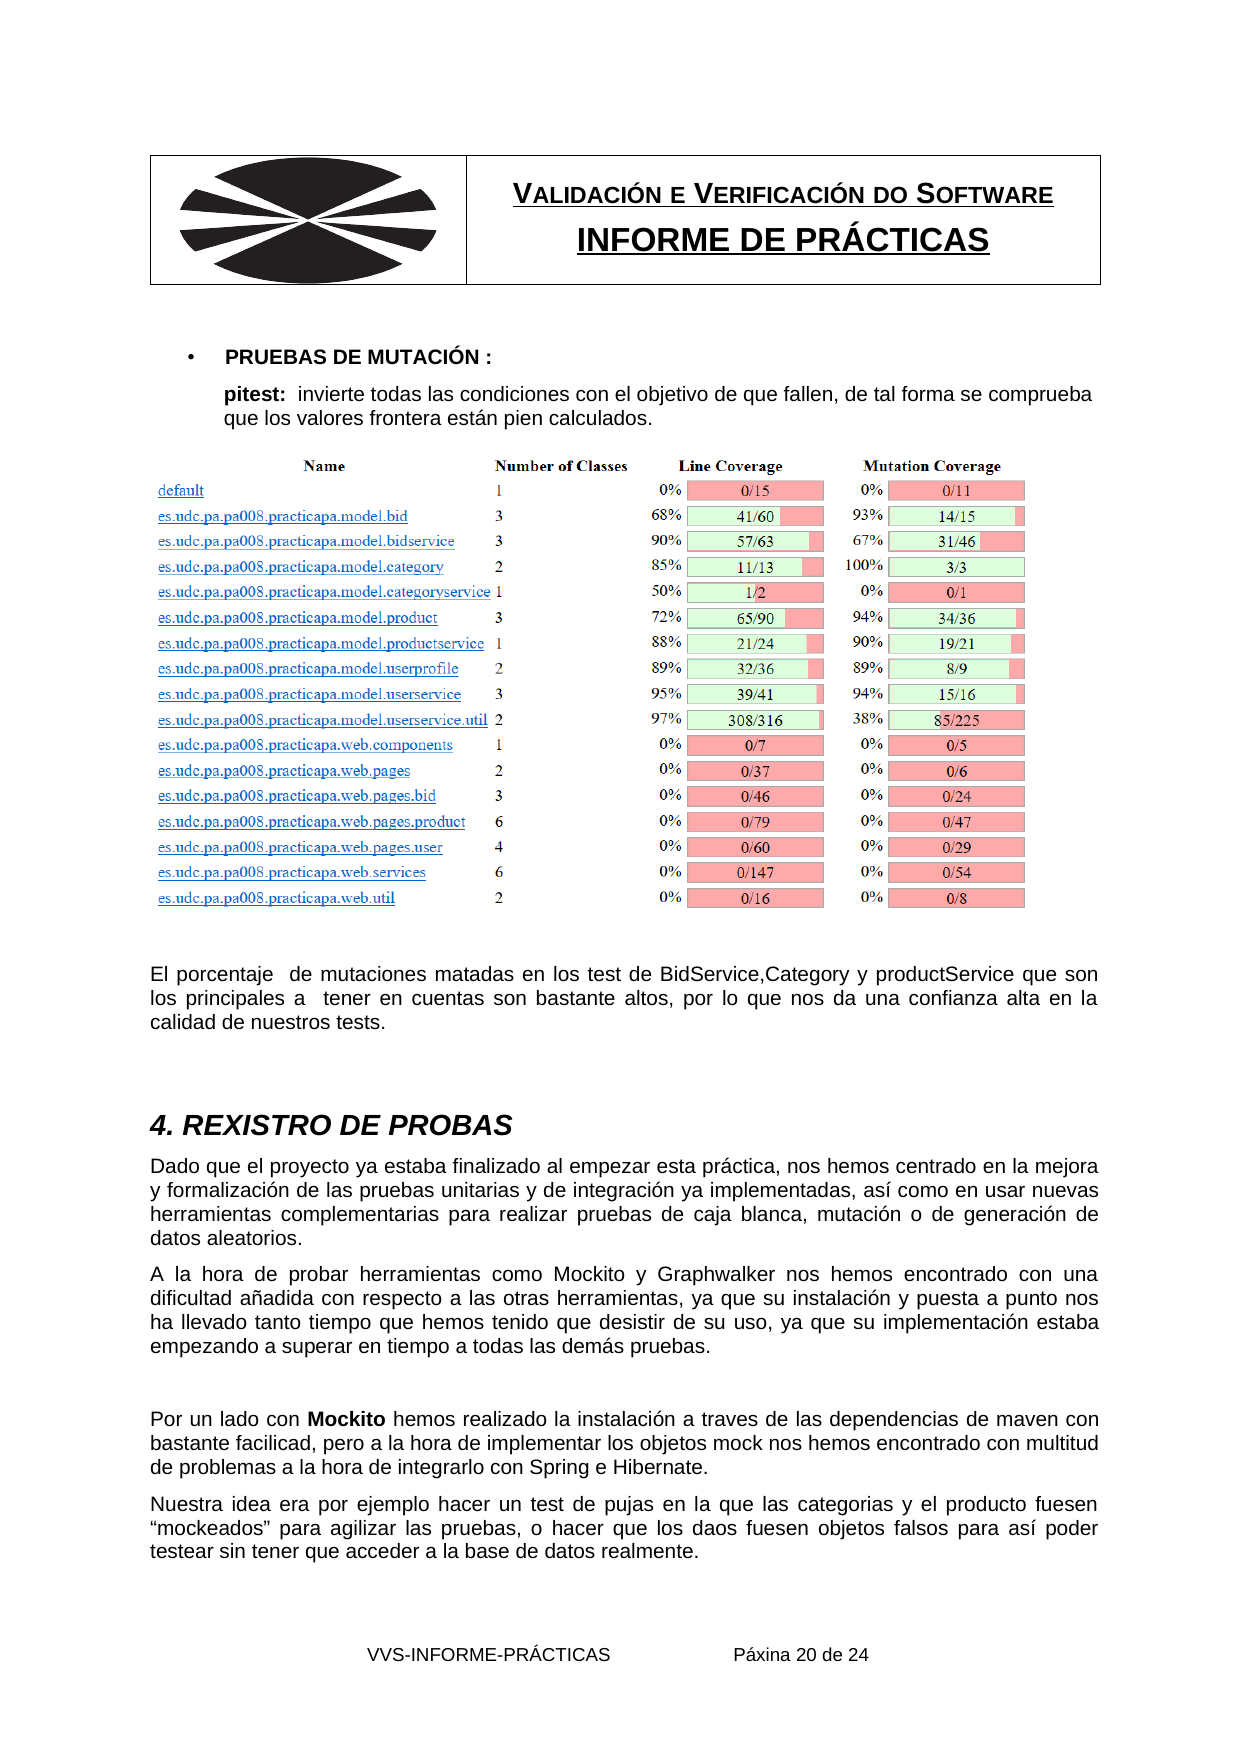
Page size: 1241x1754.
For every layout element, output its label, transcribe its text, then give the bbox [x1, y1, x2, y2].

text pitest: invierte todas las condiciones con el objetivo de que fallen, de tal forma se comprueba que los valores frontera están pien calculados. [150, 382, 1100, 429]
text El porcentaje de mutaciones matadas en los test de BidService,Category y productService que son los principales a tener en cuentas son bastante altos, por lo que nos da una confianza alta en la calidad de nuestros tests. [150, 962, 1100, 1034]
list PRUEBAS DE MUTACIÓN : [187, 345, 1100, 369]
text Dado que el proyecto ya estaba finalizado al empezar esta práctica, nos hemos centrado en la mejora y formalización de las pruebas unitarias y de integración ya implementadas, así como en usar nuevas herramientas complementarias para realizar pruebas de caja blanca, mutación o de generación de datos aleatorios. [150, 1154, 1100, 1250]
text Nuestra idea era por ejemplo hacer un test de pujas en la que las categorias y el producto fuesen “mockeados” para agilizar las pruebas, o hacer que los daos fuesen objetos falsos para así poder testear sin tener que acceder a la base de datos realmente. [150, 1491, 1100, 1563]
text A la hora de probar herramientas como Mockito y Graphwalker nos hemos encontrado con una dificultad añadida con respecto a las otras herramientas, ya que su instalación y puesta a punto nos ha llevado tanto tiempo que hemos tenido que desistir de su uso, ya que su implementación estaba empezando a superar en tiempo a todas las demás pruebas. [150, 1262, 1100, 1358]
text Por un lado con Mockito hemos realizado la instalación a traves de las dependencias de maven con bastante facilicad, pero a la hora de implementar los objetos mock nos hemos encontrado con multitud de problemas a la hora de integrarlo con Spring e Hibernate. [150, 1407, 1100, 1479]
picture [176, 155, 440, 287]
subtitle 4. REXISTRO DE PROBAS [150, 1108, 1100, 1141]
picture [150, 442, 1100, 926]
